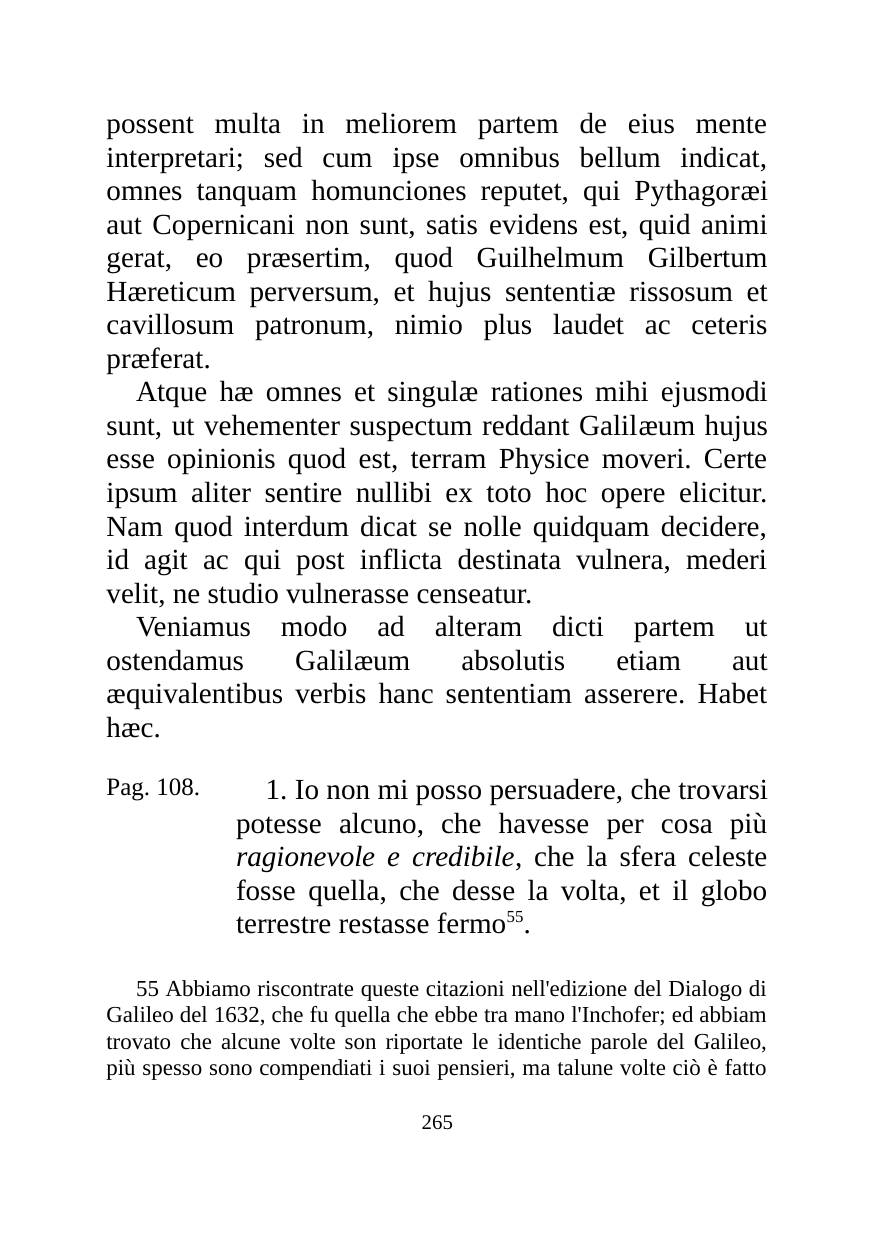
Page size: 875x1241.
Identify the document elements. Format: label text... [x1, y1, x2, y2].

table_cell Pag. 108. [106, 772, 211, 940]
table_header [236, 744, 768, 772]
text Atque hæ omnes et singulæ rationes mihi ejusmodi sunt, ut vehementer suspectum reddant Galilæum hujus esse opinionis quod est, terram Physice moveri. Certe ipsum aliter sentire nullibi ex toto hoc opere elicitur. Nam quod interdum dicat se nolle quidquam decidere, id agit ac qui post inflicta destinata vulnera, mederi velit, ne studio vulnerasse censeatur. [106, 374, 768, 609]
table_cell [211, 772, 236, 940]
table_header [106, 744, 211, 772]
text Veniamus modo ad alteram dicti partem ut ostendamus Galilæum absolutis etiam aut æquivalentibus verbis hanc sententiam asserere. Habet hæc. [106, 609, 768, 743]
text possent multa in meliorem partem de eius mente interpretari; sed cum ipse omnibus bellum indicat, omnes tanquam homunciones reputet, qui Pythagoræi aut Copernicani non sunt, satis evidens est, quid animi gerat, eo præsertim, quod Guilhelmum Gilbertum Hæreticum perversum, et hujus sententiæ rissosum et cavillosum patronum, nimio plus laudet ac ceteris præferat. [106, 106, 768, 374]
table_header [211, 744, 236, 772]
table_cell 1. Io non mi posso persuadere, che trovarsi potesse alcuno, che havesse per cosa più ragionevole e credibile, che la sfera celeste fosse quella, che desse la volta, et il globo terrestre restasse fermo. [236, 772, 768, 940]
